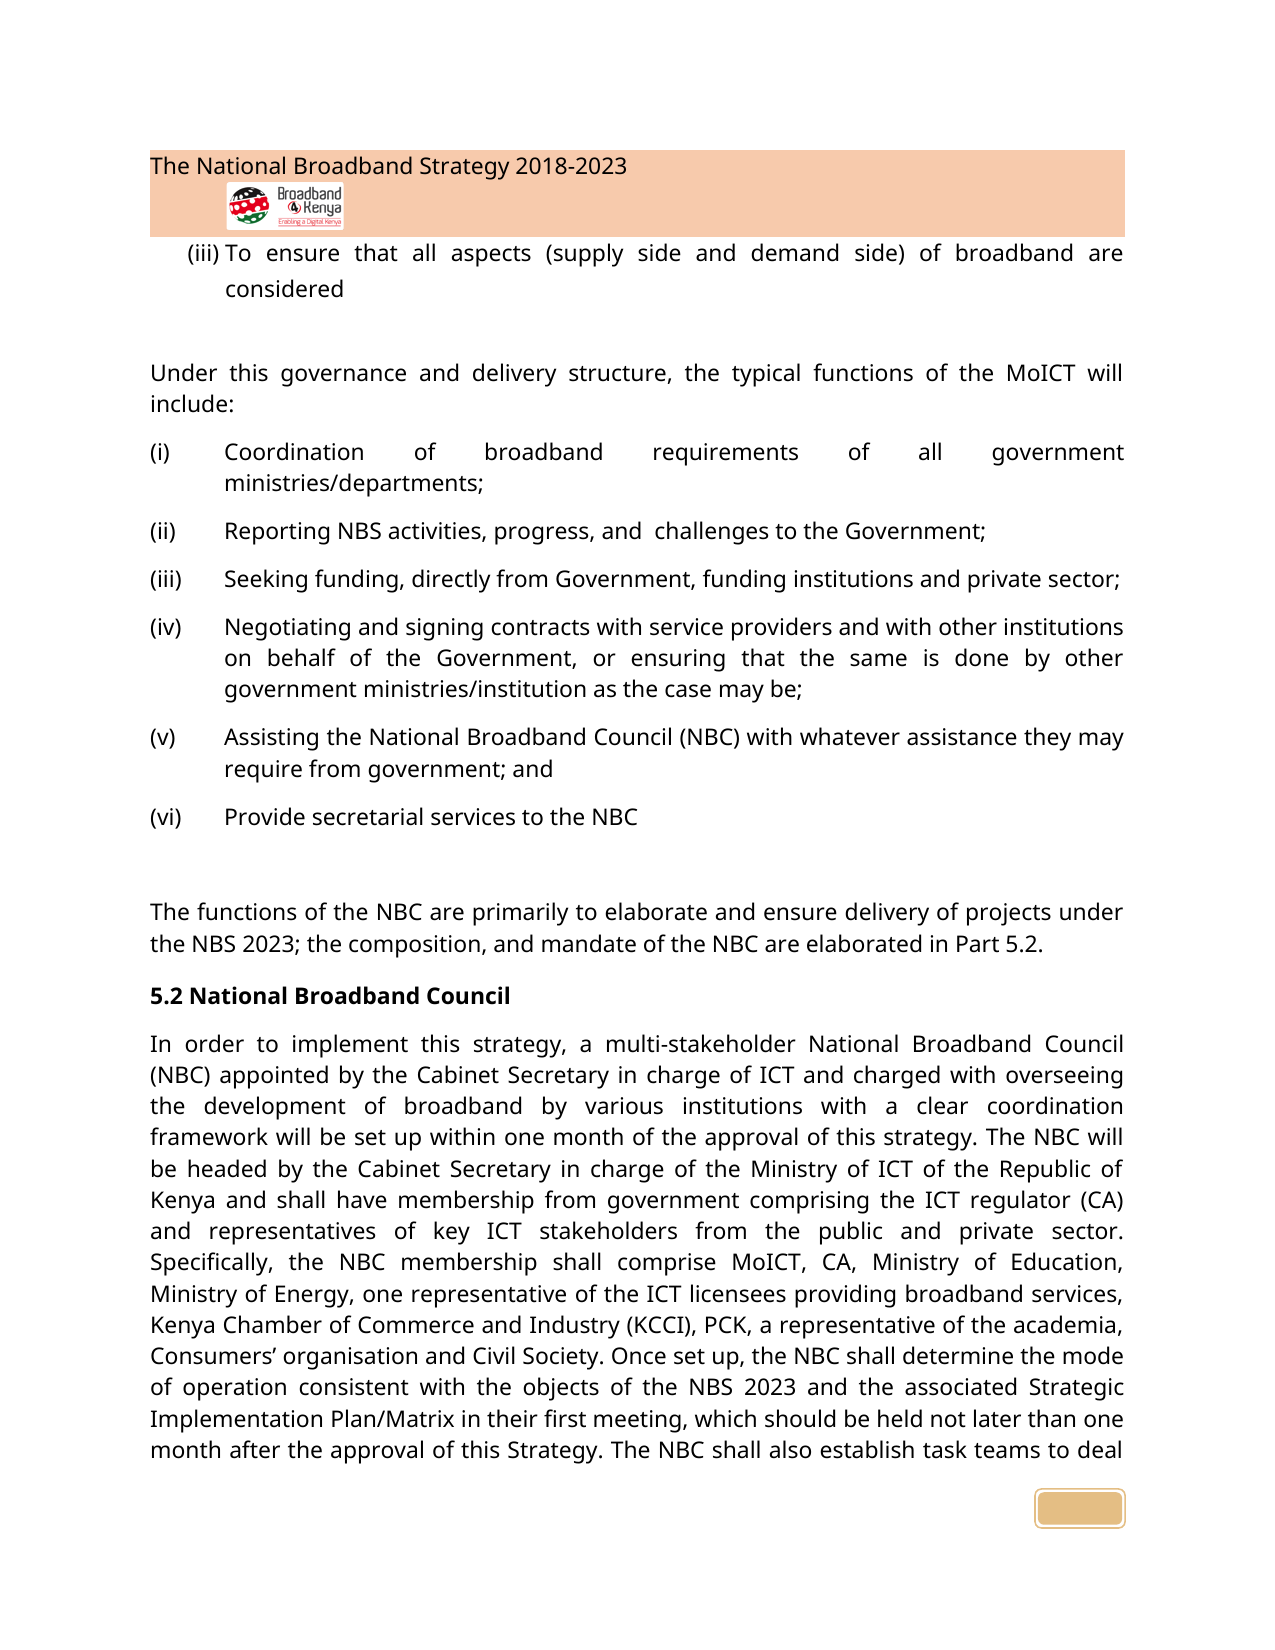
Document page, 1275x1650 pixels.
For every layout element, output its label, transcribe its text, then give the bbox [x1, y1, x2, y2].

text In order to implement this strategy, a multi-stakeholder National Broadband Council (NBC) appointed by the Cabinet Secretary in charge of ICT and charged with overseeing the development of broadband by various institutions with a clear coordination framework will be set up within one month of the approval of this strategy. The NBC will be headed by the Cabinet Secretary in charge of the Ministry of ICT of the Republic of Kenya and shall have membership from government comprising the ICT regulator (CA) and representatives of key ICT stakeholders from the public and private sector. Specifically, the NBC membership shall comprise MoICT, CA, Ministry of Education, Ministry of Energy, one representative of the ICT licensees providing broadband services, Kenya Chamber of Commerce and Industry (KCCI), PCK, a representative of the academia, Consumers’ organisation and Civil Society. Once set up, the NBC shall determine the mode of operation consistent with the objects of the NBS 2023 and the associated Strategic Implementation Plan/Matrix in their first meeting, which should be held not later than one month after the approval of this Strategy. The NBC shall also establish task teams to deal [150, 1028, 1125, 1465]
list Reporting NBS activities, progress, and challenges to the Government; [150, 515, 1125, 546]
list Coordination of broadband requirements of all government ministries/departments; [150, 436, 1125, 498]
subtitle 5.2 National Broadband Council [150, 980, 1125, 1011]
list To ensure that all aspects (supply side and demand side) of broadband are considered [187, 237, 1125, 304]
list Negotiating and signing contracts with service providers and with other institutions on behalf of the Government, or ensuring that the same is done by other government ministries/institution as the case may be; [150, 611, 1125, 705]
list Seeking funding, directly from Government, funding institutions and private sector; [150, 563, 1125, 594]
picture [226, 182, 344, 230]
text Under this governance and delivery structure, the typical functions of the MoICT will include: [150, 357, 1125, 419]
text The functions of the NBC are primarily to elaborate and ensure delivery of projects under the NBS 2023; the composition, and mandate of the NBC are elaborated in Part 5.2. [150, 896, 1125, 959]
list Provide secretarial services to the NBC [150, 801, 1125, 832]
list Assisting the National Broadband Council (NBC) with whatever assistance they may require from government; and [150, 721, 1125, 784]
